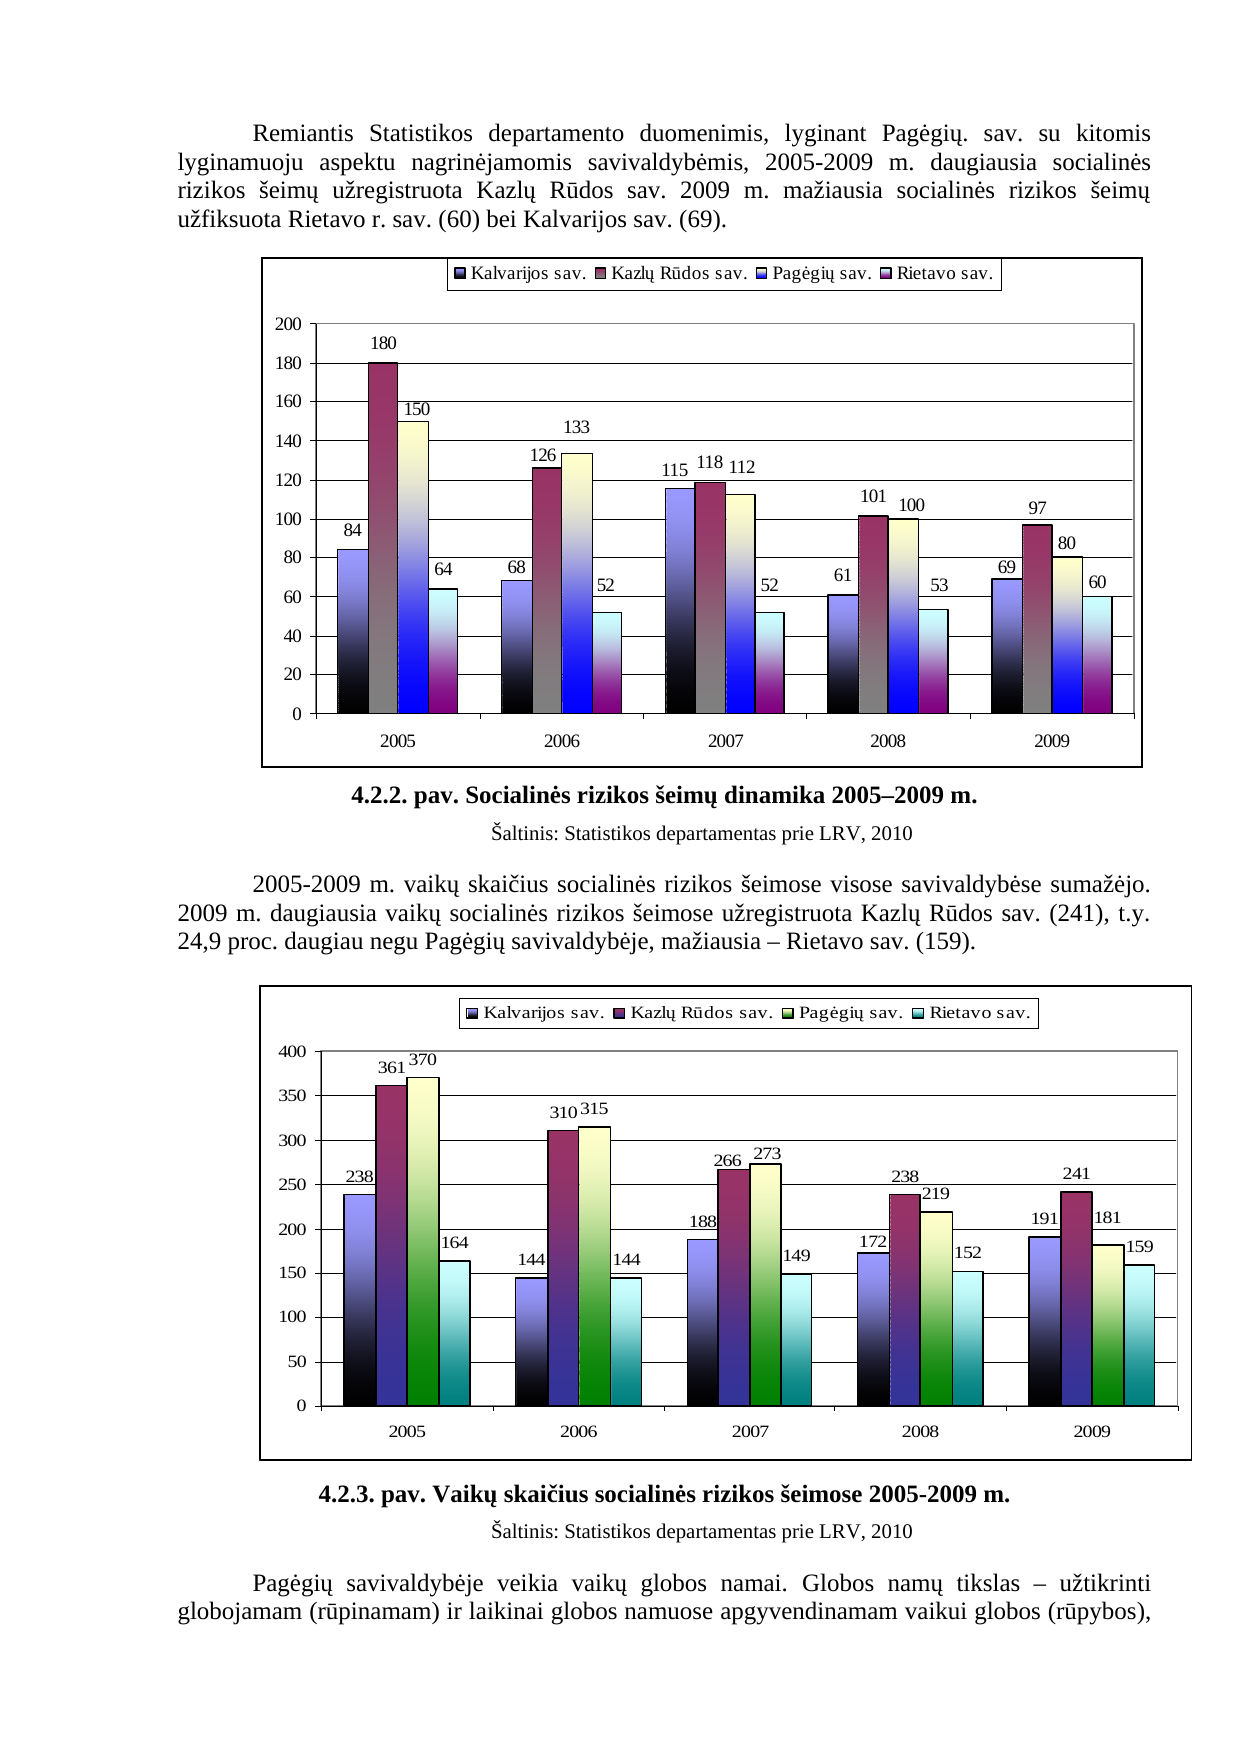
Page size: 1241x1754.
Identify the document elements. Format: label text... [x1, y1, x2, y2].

text 4.2.2. pav. Socialinės rizikos šeimų dinamika 2005–2009 m. [177, 780, 1152, 809]
text 2005-2009 m. vaikų skaičius socialinės rizikos šeimose visose savivaldybėse sumažėjo. 2009 m. daugiausia vaikų socialinės rizikos šeimose užregistruota Kazlų Rūdos sav. (241), t.y. 24,9 proc. daugiau negu Pagėgių savivaldybėje, mažiausia – Rietavo sav. (159). [177, 869, 1152, 955]
text Šaltinis: Statistikos departamentas prie LRV, 2010 [177, 1519, 1152, 1543]
text Pagėgių savivaldybėje veikia vaikų globos namai. Globos namų tikslas – užtikrinti globojamam (rūpinamam) ir laikinai globos namuose apgyvendinamam vaikui globos (rūpybos), [177, 1568, 1152, 1625]
text 4.2.3. pav. Vaikų skaičius socialinės rizikos šeimose 2005-2009 m. [177, 1479, 1152, 1507]
text Remiantis Statistikos departamento duomenimis, lyginant Pagėgių. sav. su kitomis lyginamuoju aspektu nagrinėjamomis savivaldybėmis, 2005-2009 m. daugiausia socialinės rizikos šeimų užregistruota Kazlų Rūdos sav. 2009 m. mažiausia socialinės rizikos šeimų užfiksuota Rietavo r. sav. (60) bei Kalvarijos sav. (69). [177, 118, 1152, 233]
text Šaltinis: Statistikos departamentas prie LRV, 2010 [177, 821, 1152, 845]
